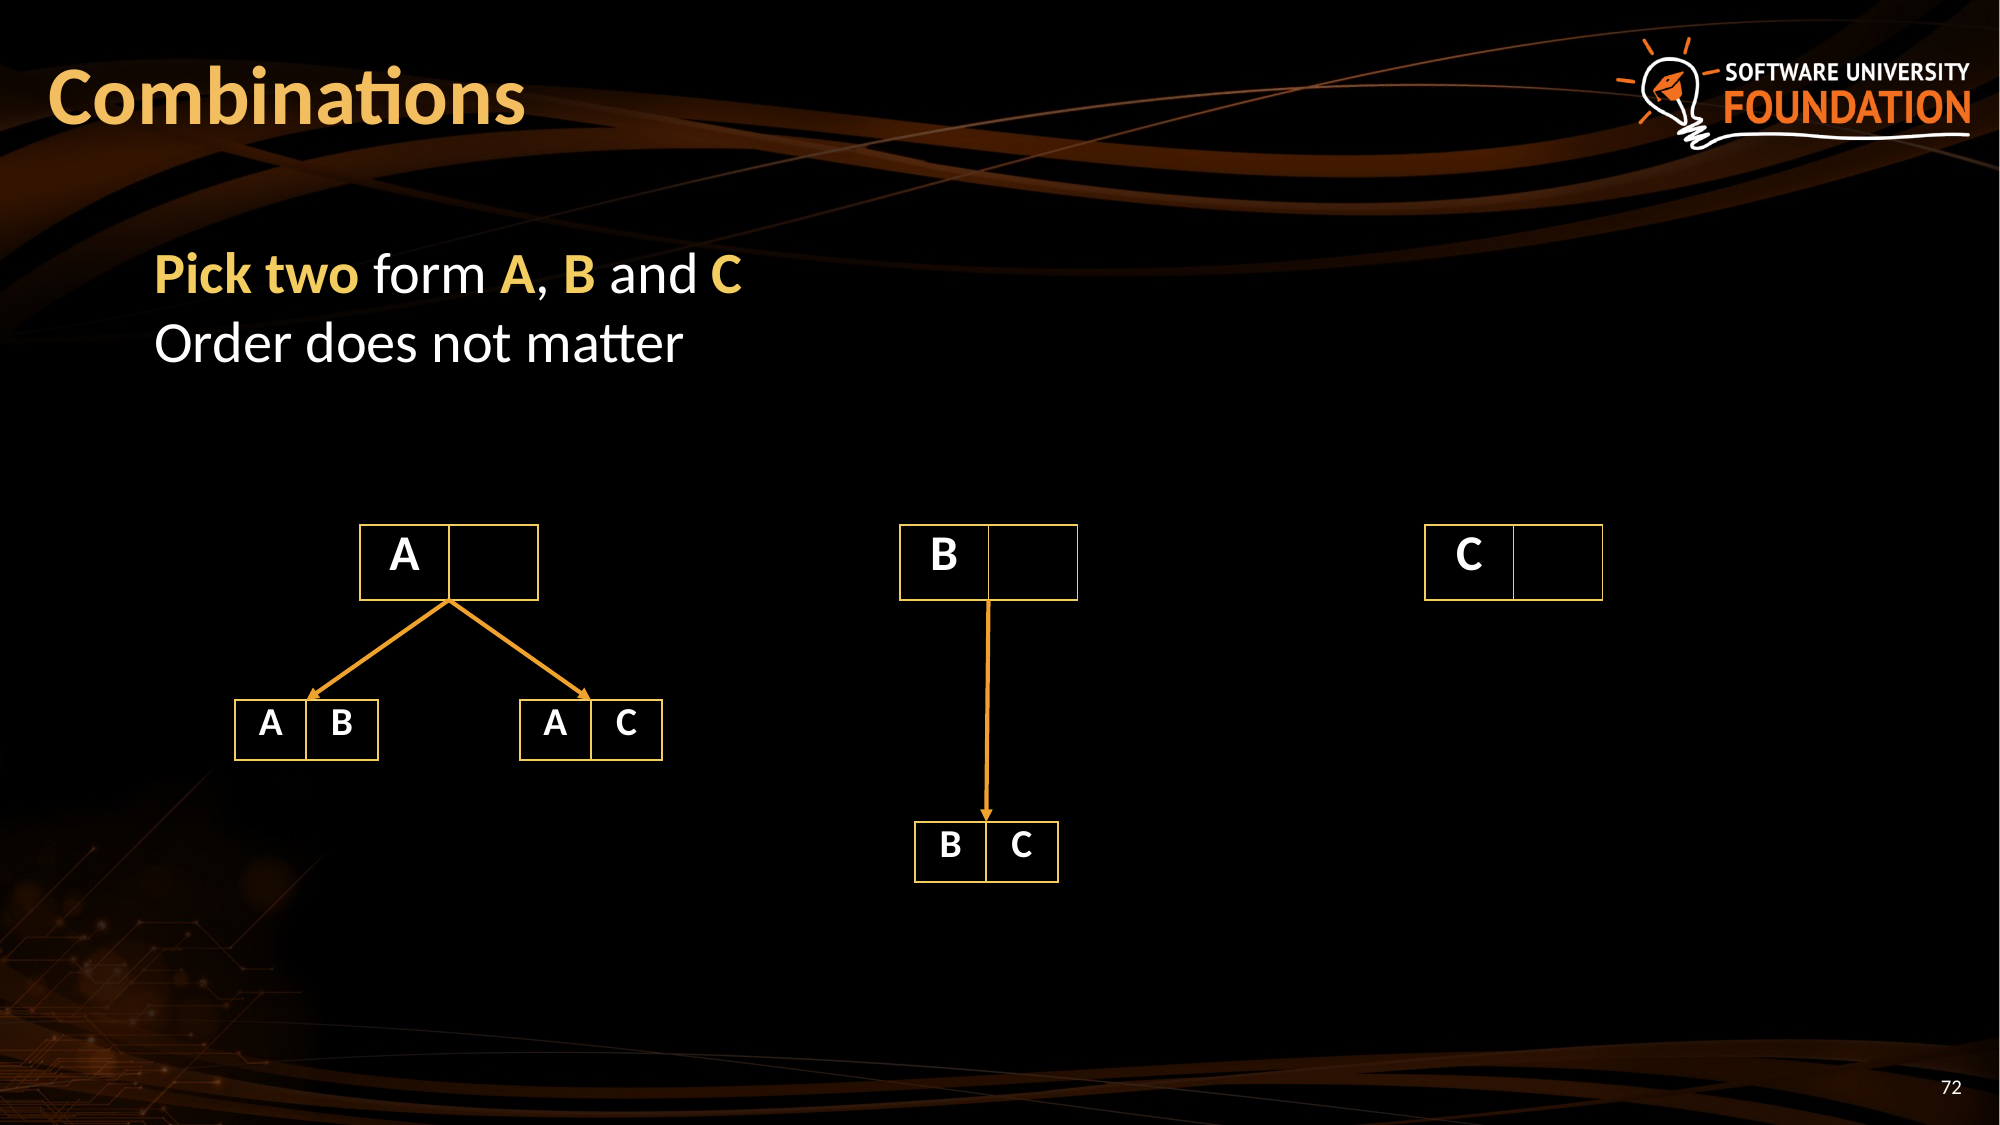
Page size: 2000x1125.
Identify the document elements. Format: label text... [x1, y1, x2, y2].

table_header [989, 526, 1077, 599]
table_header B [307, 701, 377, 759]
table_header [450, 526, 537, 599]
table_header A [521, 701, 590, 759]
table_header B [901, 526, 988, 599]
text_box Pick two form A, B and C Order does not matter [139, 227, 758, 383]
table_header B [916, 823, 985, 881]
slide_number [1897, 1070, 1968, 1103]
table_header [1514, 526, 1602, 599]
table_header A [361, 526, 448, 599]
table_header C [592, 701, 661, 759]
title Combinations [30, 6, 1602, 189]
table_header C [987, 823, 1057, 881]
picture [0, 0, 2000, 1125]
table_header C [1426, 526, 1513, 599]
table_header A [236, 701, 305, 759]
